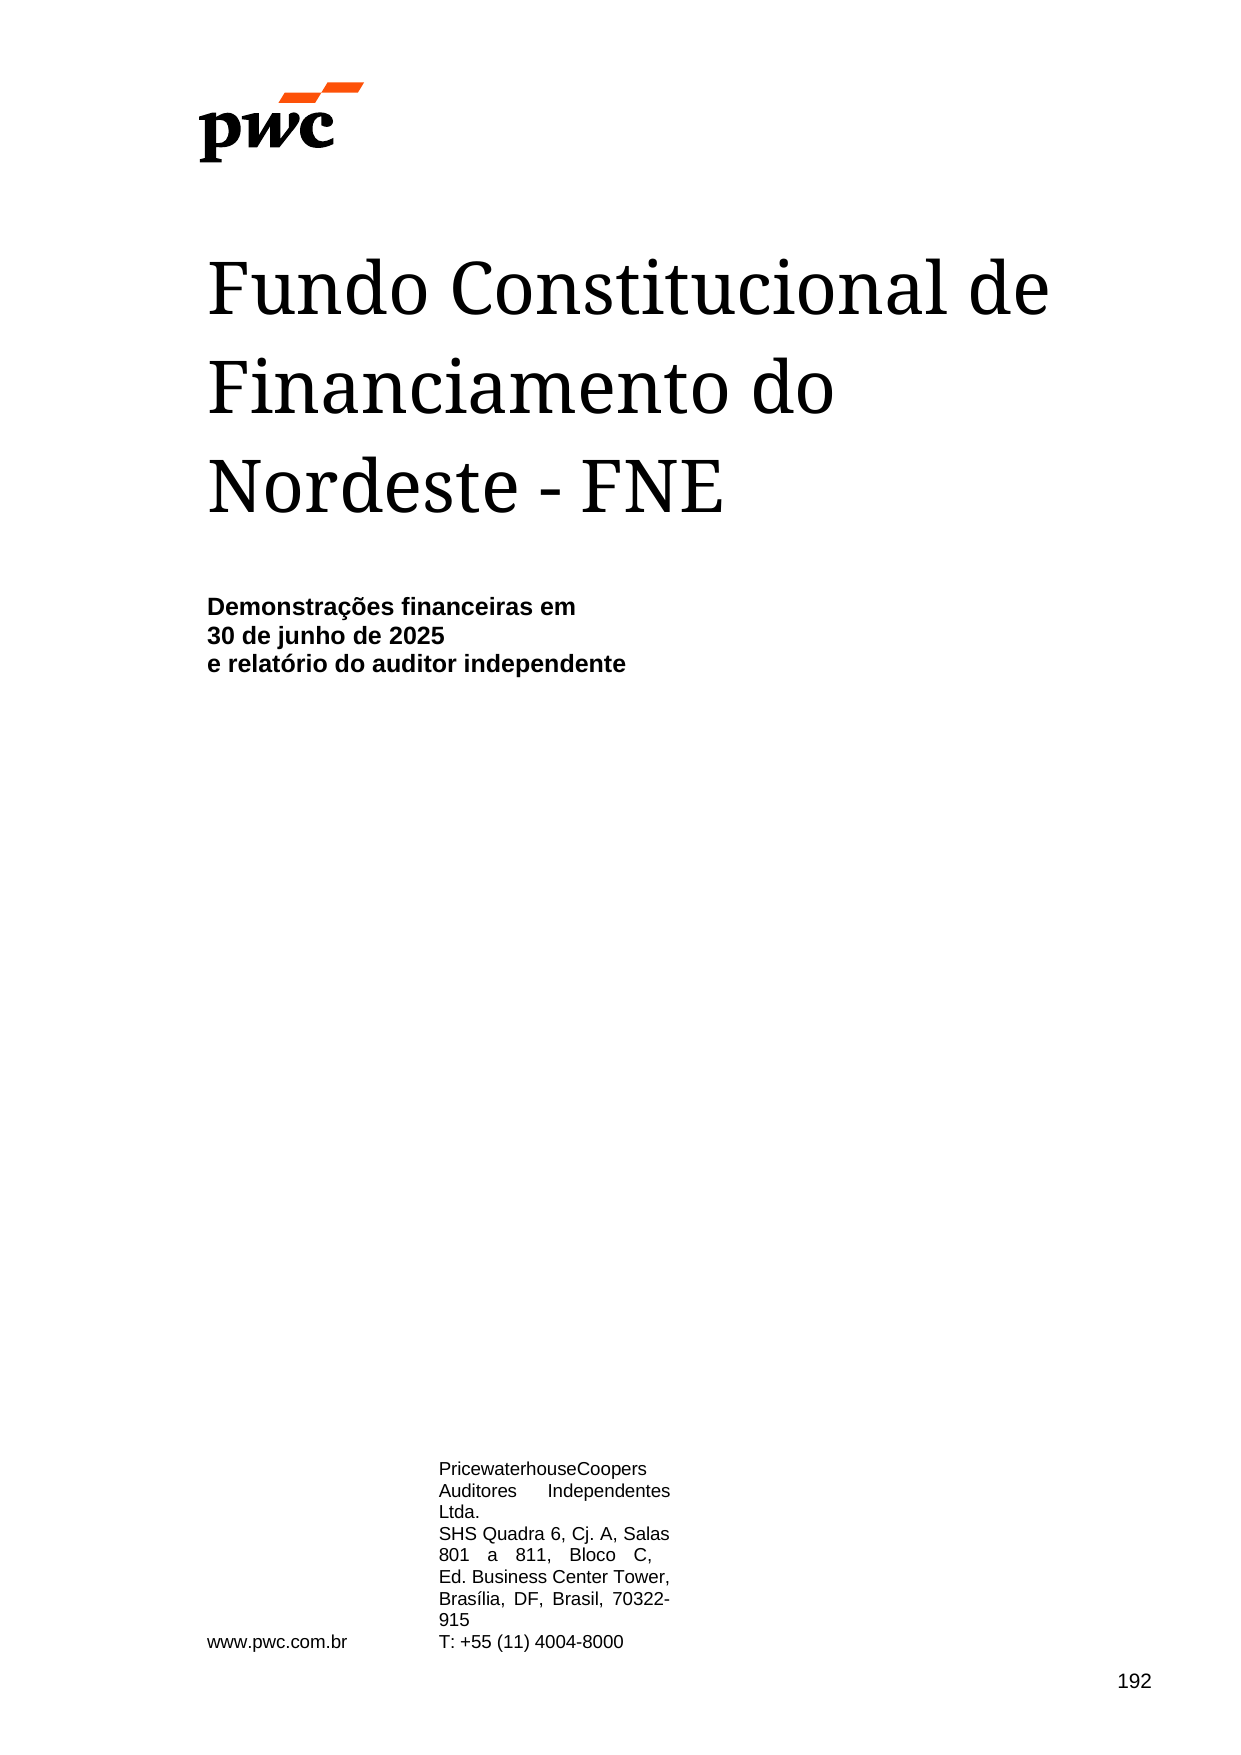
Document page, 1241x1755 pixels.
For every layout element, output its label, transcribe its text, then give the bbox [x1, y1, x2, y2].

text Fundo Constitucional de Financiamento do Nordeste - FNE [207, 236, 1152, 534]
text Demonstrações financeiras em 30 de junho de 2025 e relatório do auditor independente [207, 592, 1152, 678]
